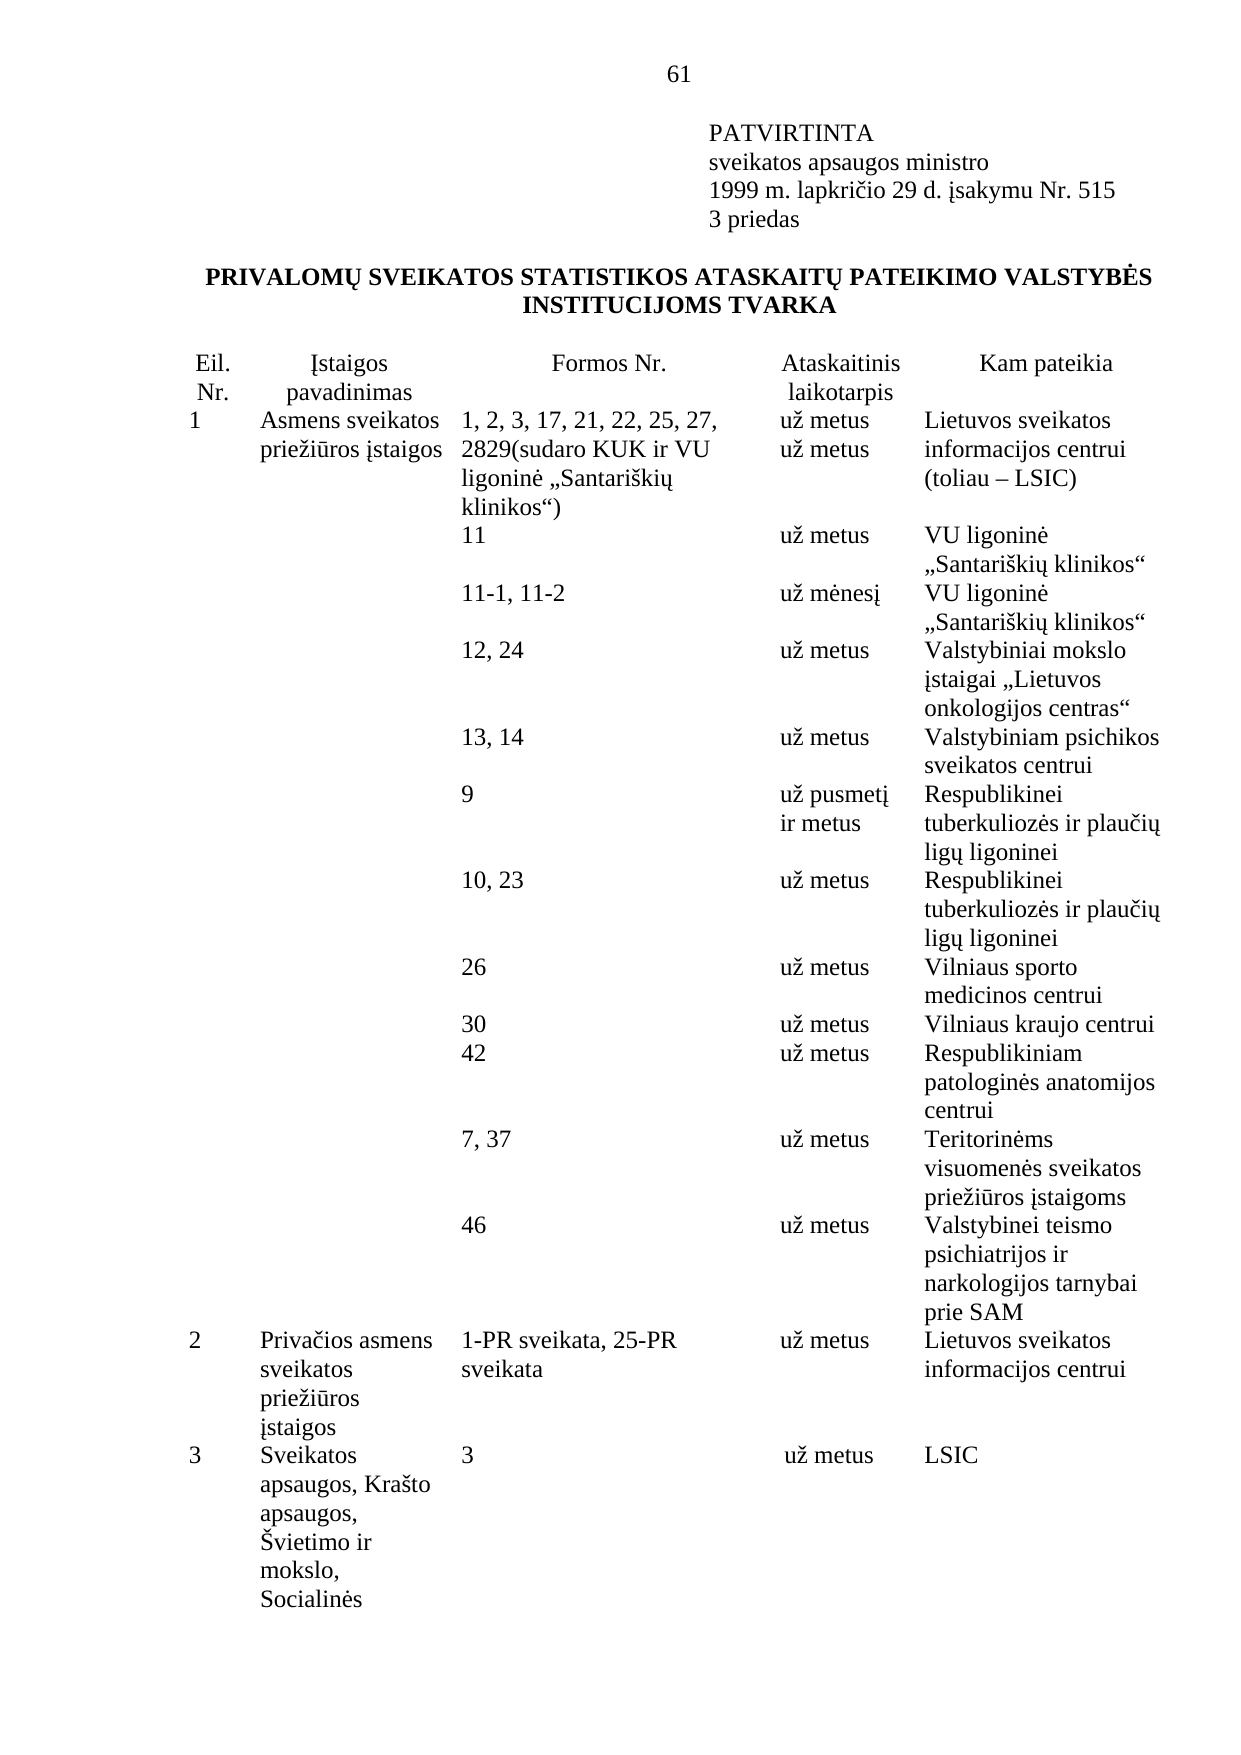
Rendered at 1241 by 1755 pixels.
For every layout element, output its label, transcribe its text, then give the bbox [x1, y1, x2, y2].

table_cell Respublikinei tuberkuliozės ir plaučių ligų ligoninei [913, 866, 1180, 952]
table_header Formos Nr. [450, 348, 768, 406]
table_cell 1 [177, 406, 248, 521]
table_cell 10, 23 [450, 866, 768, 952]
table_cell už metus [769, 636, 913, 722]
table_cell Privačios asmens sveikatos priežiūros įstaigos [249, 1326, 450, 1441]
table_cell Respublikiniam patologinės anatomijos centrui [913, 1038, 1180, 1124]
table_cell 46 [450, 1211, 768, 1326]
table_cell VU ligoninė „Santariškių klinikos“ [913, 521, 1180, 578]
text 1999 m. lapkričio 29 d. įsakymu Nr. 515 [177, 176, 1181, 204]
table_cell [249, 521, 450, 578]
table_cell [249, 779, 450, 866]
table_cell [177, 578, 248, 636]
table_cell [249, 1038, 450, 1124]
table_cell [177, 1009, 248, 1038]
table_cell Teritorinėms visuomenės sveikatos priežiūros įstaigoms [913, 1124, 1180, 1211]
table_cell [177, 1038, 248, 1124]
table_cell [249, 1211, 450, 1326]
table_cell Valstybiniam psichikos sveikatos centrui [913, 722, 1180, 779]
table_cell už metus [773, 1441, 913, 1613]
table_cell už metus [769, 1211, 913, 1326]
table_cell už metus [769, 866, 913, 952]
table_cell [249, 636, 450, 722]
table_cell 7, 37 [450, 1124, 768, 1211]
table_cell [249, 1009, 450, 1038]
table_cell [177, 636, 248, 722]
table_cell 9 [450, 779, 768, 866]
table_cell Lietuvos sveikatos informacijos centrui [913, 1326, 1180, 1441]
table_cell [177, 866, 248, 952]
table_cell 11-1, 11-2 [450, 578, 768, 636]
table_cell [249, 866, 450, 952]
table_cell Vilniaus kraujo centrui [913, 1009, 1180, 1038]
text sveikatos apsaugos ministro [177, 147, 1181, 176]
table_cell Vilniaus sporto medicinos centrui [913, 952, 1180, 1009]
table_cell 11 [450, 521, 768, 578]
table_cell VU ligoninė „Santariškių klinikos“ [913, 578, 1180, 636]
table_cell už metus [769, 1038, 913, 1124]
table_cell 42 [450, 1038, 768, 1124]
table_cell [177, 722, 248, 779]
text Privalomų sveikatos statistikos ataskaitų pateikimo valstybės institucijoms tvarka [177, 262, 1181, 319]
table_cell LSIC [913, 1441, 1180, 1613]
text 3 priedas [177, 204, 1181, 233]
table_cell už mėnesį [769, 578, 913, 636]
table_cell 12, 24 [450, 636, 768, 722]
table_cell 3 [450, 1441, 773, 1613]
table_cell Sveikatos apsaugos, Krašto apsaugos, Švietimo ir mokslo, Socialinės [249, 1441, 450, 1613]
table_cell už metus [769, 1009, 913, 1038]
table_header Eil. Nr. [177, 348, 248, 406]
table_cell 30 [450, 1009, 768, 1038]
table_cell [249, 578, 450, 636]
text PATVIRTINTA [709, 118, 1181, 147]
table_cell už metus [769, 952, 913, 1009]
table_cell [249, 1124, 450, 1211]
table_cell 2 [177, 1326, 248, 1441]
table_cell Valstybinei teismo psichiatrijos ir narkologijos tarnybai prie SAM [913, 1211, 1180, 1326]
table_cell [177, 779, 248, 866]
table_cell 1-PR sveikata, 25-PR sveikata [450, 1326, 768, 1441]
table_cell už metus [769, 1326, 913, 1441]
table_header Ataskaitinis laikotarpis [769, 348, 913, 406]
table_cell [177, 521, 248, 578]
table_cell 1, 2, 3, 17, 21, 22, 25, 27, 2829(sudaro KUK ir VU ligoninė „Santariškių klinikos“) [450, 406, 768, 521]
table_cell 13, 14 [450, 722, 768, 779]
table_cell už metus [769, 1124, 913, 1211]
table_header Kam pateikia [913, 348, 1180, 406]
table_cell už metus už metus [769, 406, 913, 521]
table_cell Lietuvos sveikatos informacijos centrui (toliau – LSIC) [913, 406, 1180, 521]
table_cell [249, 722, 450, 779]
table_cell už metus [769, 722, 913, 779]
table_cell [177, 952, 248, 1009]
table_header Įstaigos pavadinimas [249, 348, 450, 406]
table_cell 3 [177, 1441, 248, 1613]
table_cell Valstybiniai mokslo įstaigai „Lietuvos onkologijos centras“ [913, 636, 1180, 722]
table_cell už metus [769, 521, 913, 578]
table_cell [249, 952, 450, 1009]
table_cell [177, 1124, 248, 1211]
table_cell [177, 1211, 248, 1326]
table_cell už pusmetį ir metus [769, 779, 913, 866]
table_cell Asmens sveikatos priežiūros įstaigos [249, 406, 450, 521]
table_cell 26 [450, 952, 768, 1009]
table_cell Respublikinei tuberkuliozės ir plaučių ligų ligoninei [913, 779, 1180, 866]
